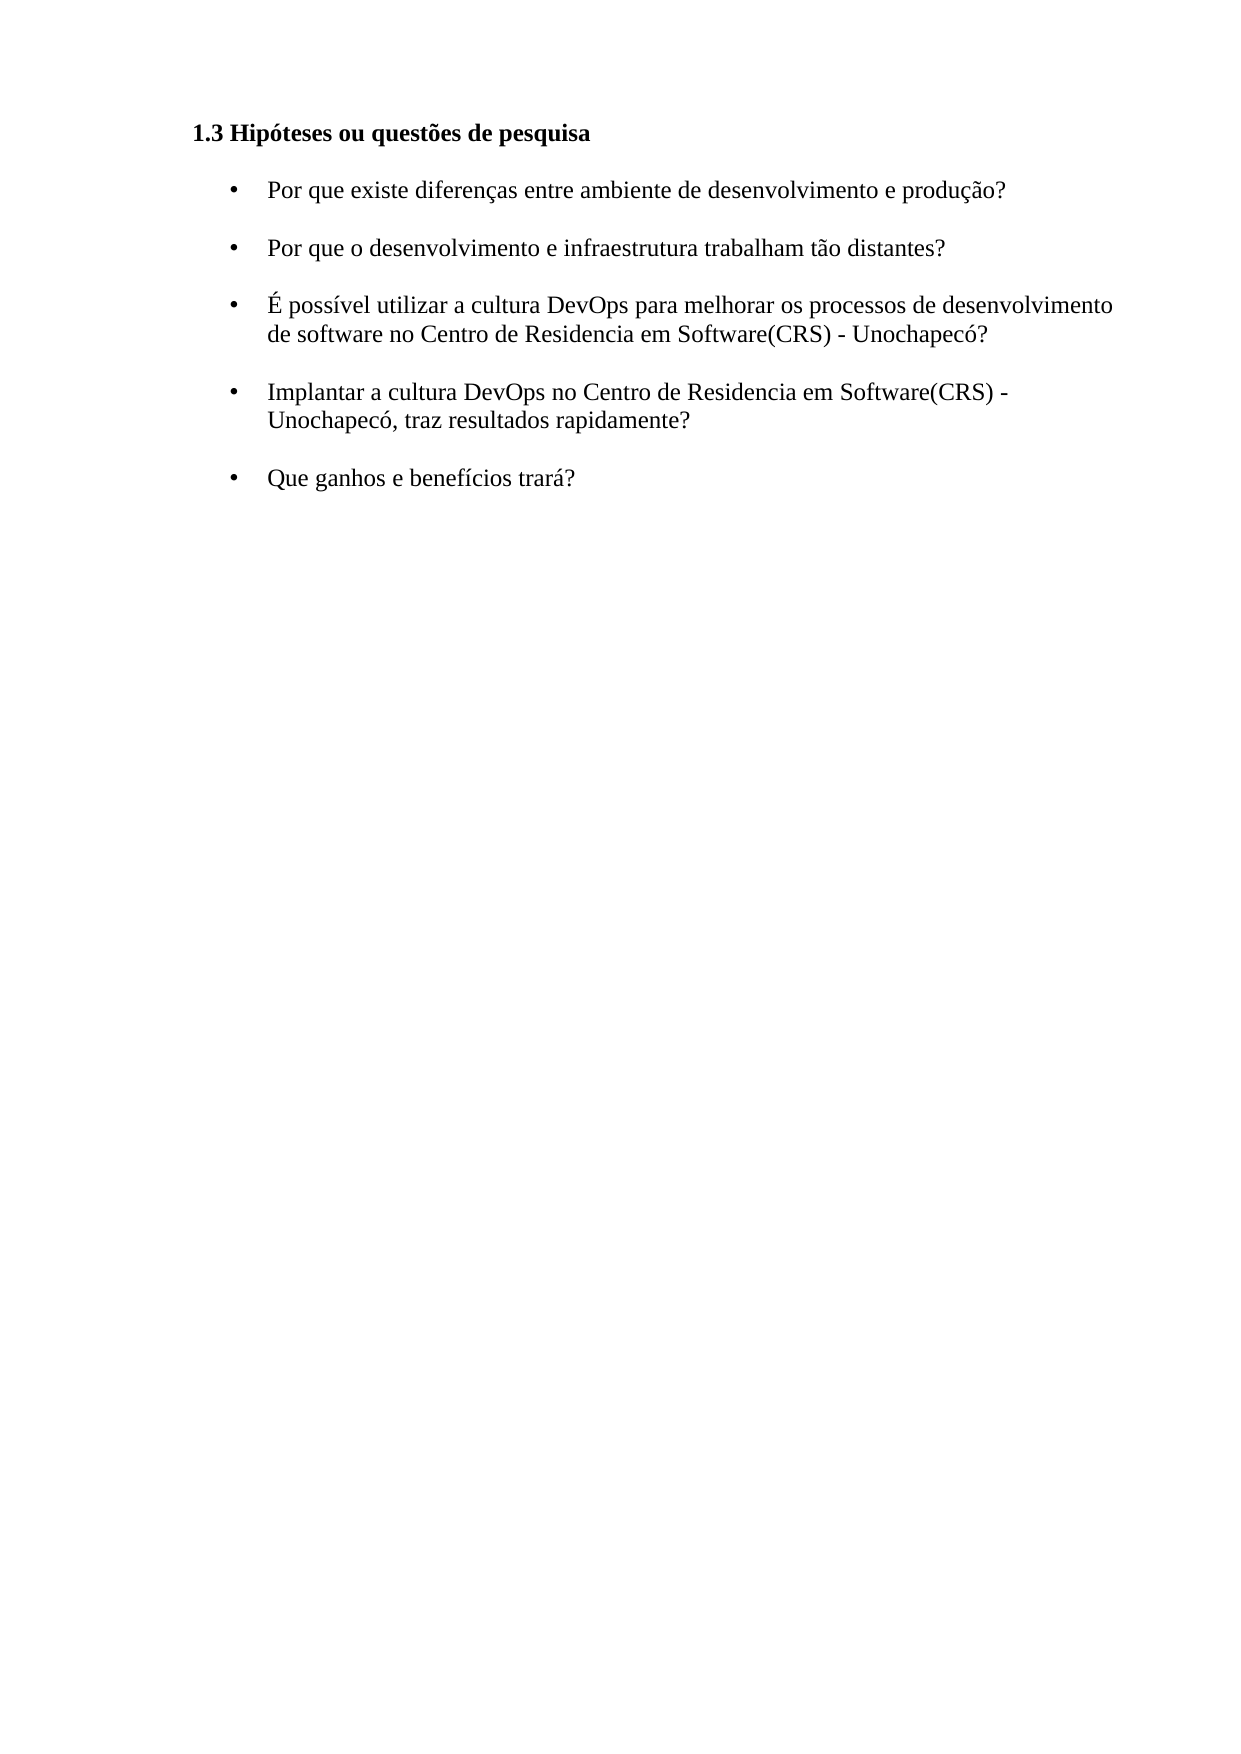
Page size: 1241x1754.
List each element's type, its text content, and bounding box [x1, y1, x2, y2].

list Que ganhos e benefícios trará? [229, 463, 1122, 492]
text 1.3 Hipóteses ou questões de pesquisa [118, 118, 1122, 147]
list Por que o desenvolvimento e infraestrutura trabalham tão distantes? [229, 233, 1122, 262]
list Implantar a cultura DevOps no Centro de Residencia em Software(CRS) - Unochapecó, traz resultados rapidamente? [229, 377, 1122, 434]
list Por que existe diferenças entre ambiente de desenvolvimento e produção? [229, 176, 1122, 204]
list É possível utilizar a cultura DevOps para melhorar os processos de desenvolvimento de software no Centro de Residencia em Software(CRS) - Unochapecó? [229, 291, 1122, 348]
